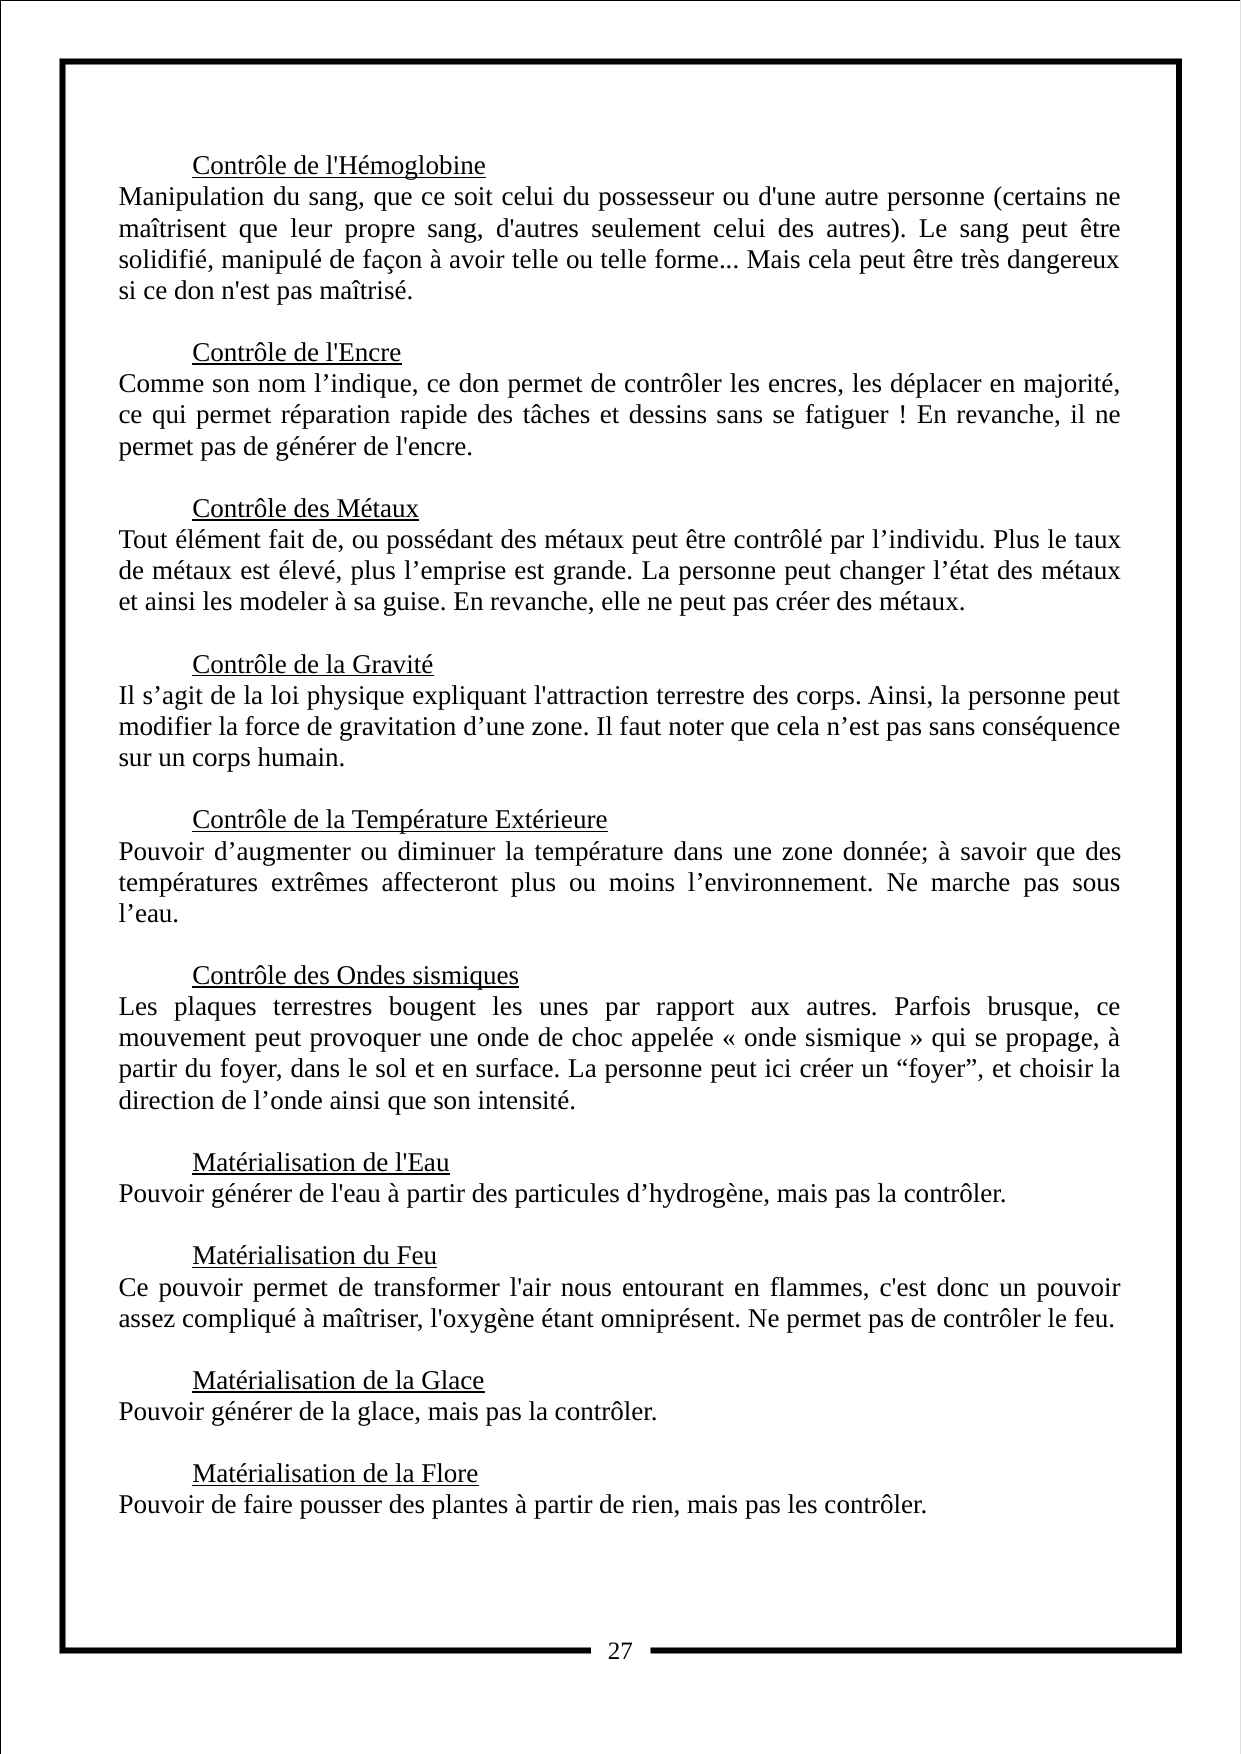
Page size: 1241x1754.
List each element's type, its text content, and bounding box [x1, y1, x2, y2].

text Pouvoir générer de l'eau à partir des particules d’hydrogène, mais pas la contrôler. [118, 1177, 1122, 1208]
text Contrôle de l'Hémoglobine [118, 149, 1122, 181]
text Il s’agit de la loi physique expliquant l'attraction terrestre des corps. Ainsi, la personne peut modifier la force de gravitation d’une zone. Il faut noter que cela n’est pas sans conséquence sur un corps humain. [118, 679, 1122, 772]
text Les plaques terrestres bougent les unes par rapport aux autres. Parfois brusque, ce mouvement peut provoquer une onde de choc appelée « onde sismique » qui se propage, à partir du foyer, dans le sol et en surface. La personne peut ici créer un “foyer”, et choisir la direction de l’onde ainsi que son intensité. [118, 990, 1122, 1115]
text Pouvoir de faire pousser des plantes à partir de rien, mais pas les contrôler. [118, 1489, 1122, 1520]
text Comme son nom l’indique, ce don permet de contrôler les encres, les déplacer en majorité, ce qui permet réparation rapide des tâches et dessins sans se fatiguer ! En revanche, il ne permet pas de générer de l'encre. [118, 367, 1122, 461]
text Tout élément fait de, ou possédant des métaux peut être contrôlé par l’individu. Plus le taux de métaux est élevé, plus l’emprise est grande. La personne peut changer l’état des métaux et ainsi les modeler à sa guise. En revanche, elle ne peut pas créer des métaux. [118, 523, 1122, 617]
text Pouvoir générer de la glace, mais pas la contrôler. [118, 1395, 1122, 1426]
text Pouvoir d’augmenter ou diminuer la température dans une zone donnée; à savoir que des températures extrêmes affecteront plus ou moins l’environnement. Ne marche pas sous l’eau. [118, 834, 1122, 928]
text Contrôle de l'Encre [118, 336, 1122, 367]
text Contrôle de la Gravité [118, 648, 1122, 679]
text Matérialisation du Feu [118, 1239, 1122, 1271]
text Matérialisation de la Glace [118, 1364, 1122, 1395]
text Contrôle des Ondes sismiques [118, 959, 1122, 990]
text Contrôle des Métaux [118, 492, 1122, 523]
text Contrôle de la Température Extérieure [118, 803, 1122, 834]
text Matérialisation de la Flore [118, 1457, 1122, 1489]
text Manipulation du sang, que ce soit celui du possesseur ou d'une autre personne (certains ne maîtrisent que leur propre sang, d'autres seulement celui des autres). Le sang peut être solidifié, manipulé de façon à avoir telle ou telle forme... Mais cela peut être très dangereux si ce don n'est pas maîtrisé. [118, 181, 1122, 305]
picture [1, 1, 1240, 1754]
text Matérialisation de l'Eau [118, 1146, 1122, 1177]
text Ce pouvoir permet de transformer l'air nous entourant en flammes, c'est donc un pouvoir assez compliqué à maîtriser, l'oxygène étant omniprésent. Ne permet pas de contrôler le feu. [118, 1271, 1122, 1333]
